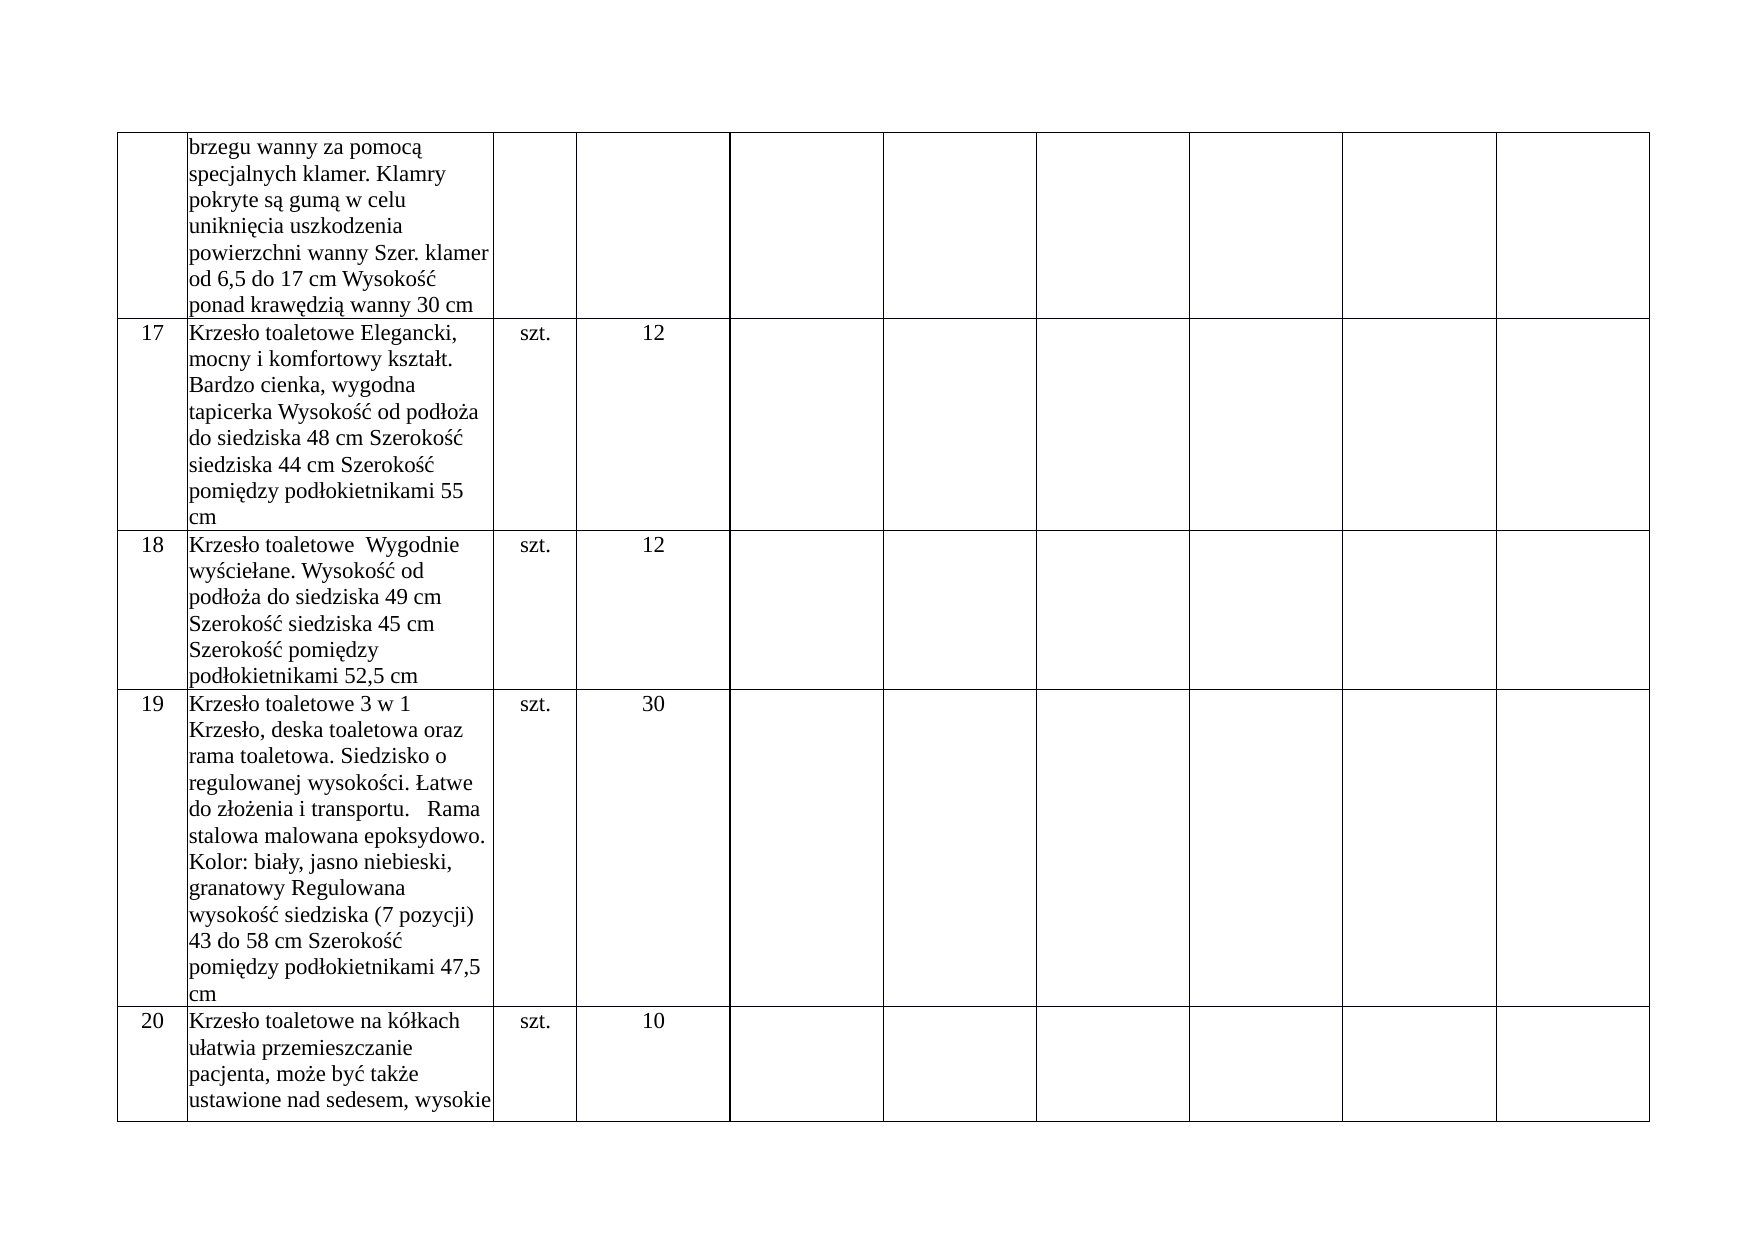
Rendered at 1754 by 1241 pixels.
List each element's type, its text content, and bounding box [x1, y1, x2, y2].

table_cell [1190, 690, 1342, 1006]
table_cell 12 [577, 531, 729, 689]
table_cell [1497, 319, 1649, 530]
table_cell 17 [118, 319, 187, 530]
table_cell Krzesło toaletowe Elegancki, mocny i komfortowy kształt. Bardzo cienka, wygodna tapicerka Wysokość od podłoża do siedziska 48 cm Szerokość siedziska 44 cm Szerokość pomiędzy podłokietnikami 55 cm [188, 319, 493, 530]
table_cell szt. [494, 1007, 576, 1121]
table_cell [1343, 531, 1496, 689]
table_cell 19 [118, 690, 187, 1006]
table_cell 10 [577, 1007, 729, 1121]
table_cell szt. [494, 531, 576, 689]
table_cell [1190, 531, 1342, 689]
table_cell [1037, 133, 1189, 318]
table_cell [884, 319, 1036, 530]
table_cell [1343, 319, 1496, 530]
table_cell [577, 133, 729, 318]
table_cell [731, 319, 883, 530]
table_cell [1037, 319, 1189, 530]
table_cell [1037, 531, 1189, 689]
table_cell Krzesło toaletowe Wygodnie wyściełane. Wysokość od podłoża do siedziska 49 cm Szerokość siedziska 45 cm Szerokość pomiędzy podłokietnikami 52,5 cm [188, 531, 493, 689]
table_cell 18 [118, 531, 187, 689]
table_cell Krzesło toaletowe 3 w 1 Krzesło, deska toaletowa oraz rama toaletowa. Siedzisko o regulowanej wysokości. Łatwe do złożenia i transportu. Rama stalowa malowana epoksydowo. Kolor: biały, jasno niebieski, granatowy Regulowana wysokość siedziska (7 pozycji) 43 do 58 cm Szerokość pomiędzy podłokietnikami 47,5 cm [188, 690, 493, 1006]
table_cell szt. [494, 690, 576, 1006]
table_cell [1190, 133, 1342, 318]
table_cell [731, 133, 883, 318]
table_cell [1343, 1007, 1496, 1121]
table_cell [1497, 133, 1649, 318]
table_cell Krzesło toaletowe na kółkach ułatwia przemieszczanie pacjenta, może być także ustawione nad sedesem, wysokie [188, 1007, 493, 1121]
table_cell [1190, 1007, 1342, 1121]
table_cell [1497, 1007, 1649, 1121]
table_cell [1497, 690, 1649, 1006]
table_cell [884, 531, 1036, 689]
table_cell [884, 1007, 1036, 1121]
table_cell [731, 690, 883, 1006]
table_cell [731, 1007, 883, 1121]
table_cell brzegu wanny za pomocą specjalnych klamer. Klamry pokryte są gumą w celu uniknięcia uszkodzenia powierzchni wanny Szer. klamer od 6,5 do 17 cm Wysokość ponad krawędzią wanny 30 cm [188, 133, 493, 318]
table_cell [494, 133, 576, 318]
table_cell [884, 690, 1036, 1006]
table_cell [1343, 690, 1496, 1006]
table_cell [884, 133, 1036, 318]
table_cell [1343, 133, 1496, 318]
table_cell [1190, 319, 1342, 530]
table_cell [1037, 690, 1189, 1006]
table_cell 20 [118, 1007, 187, 1121]
table_cell 12 [577, 319, 729, 530]
table_cell szt. [494, 319, 576, 530]
table_cell [118, 133, 187, 318]
table_cell 30 [577, 690, 729, 1006]
table_cell [1497, 531, 1649, 689]
table_cell [731, 531, 883, 689]
table_cell [1037, 1007, 1189, 1121]
